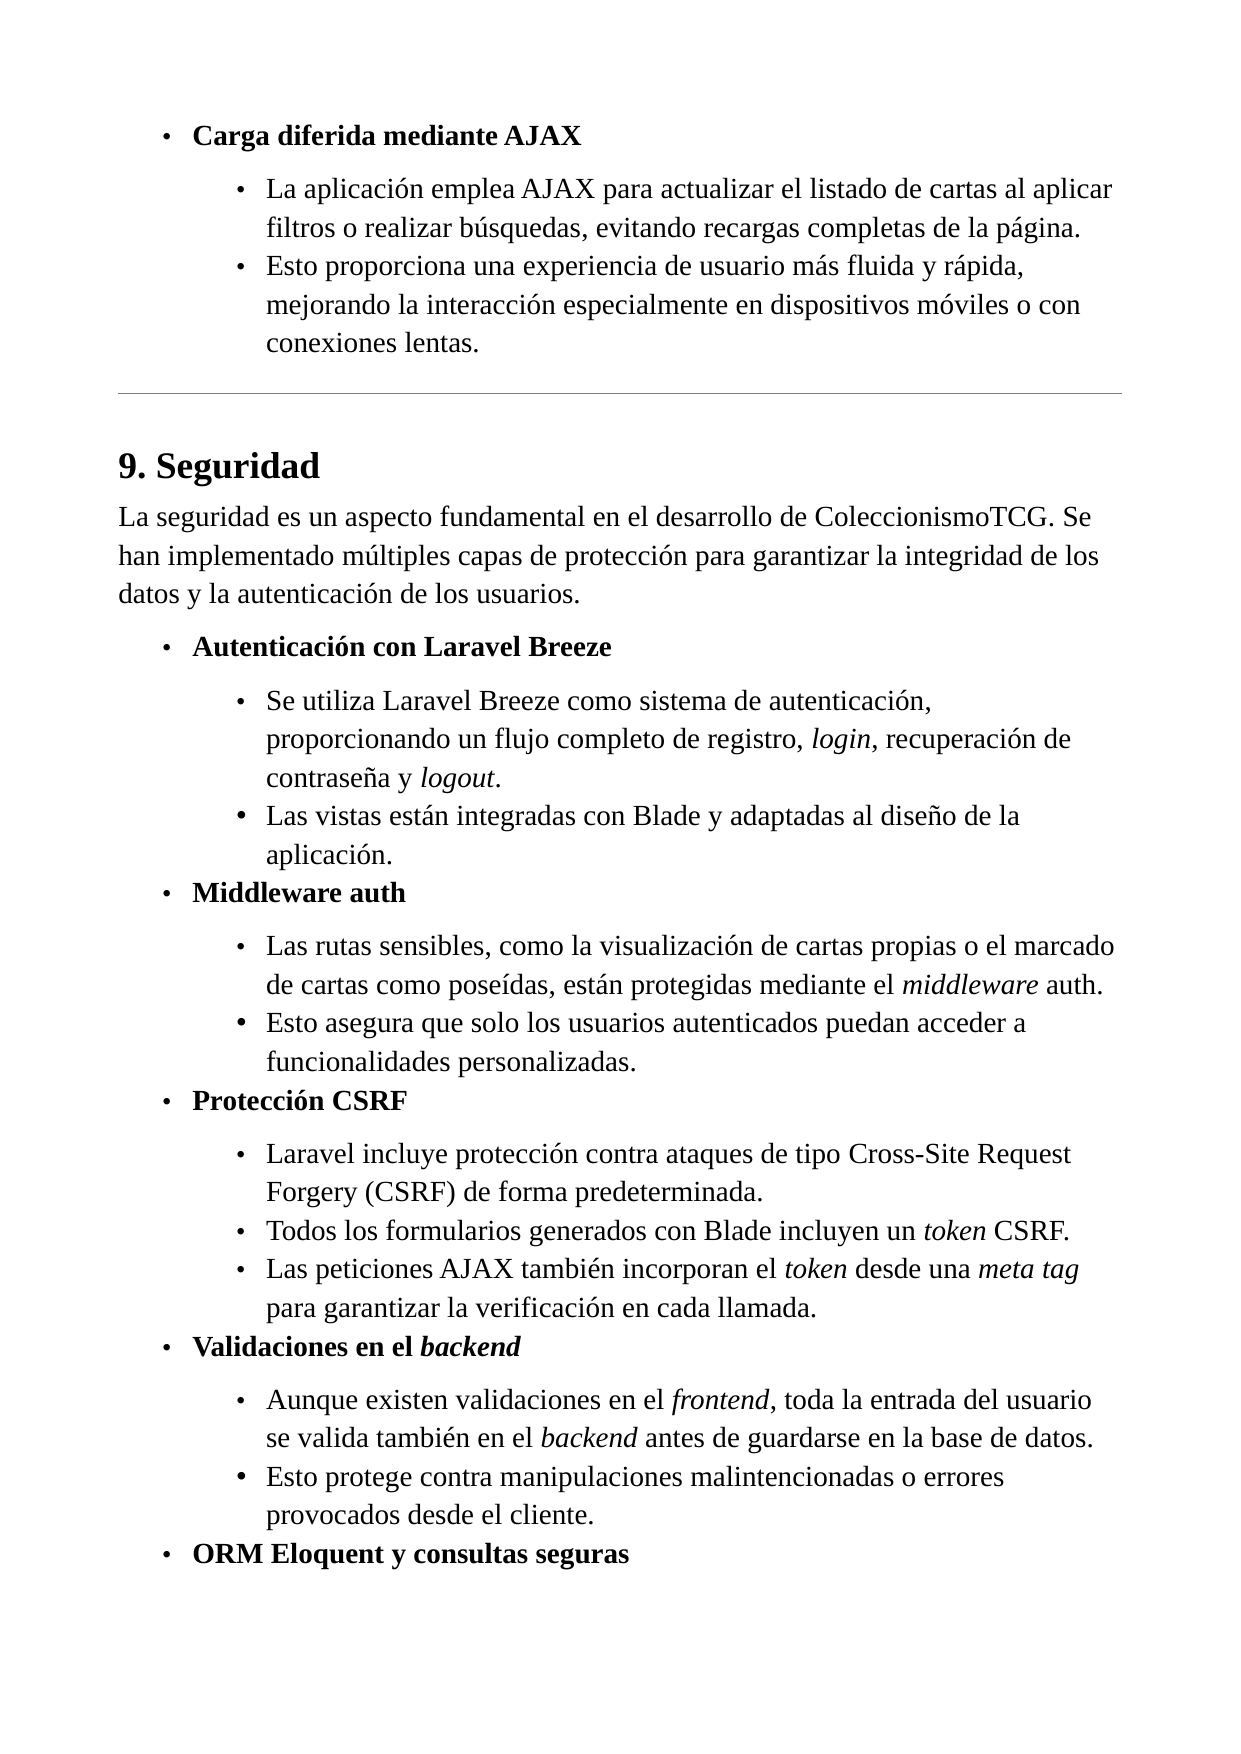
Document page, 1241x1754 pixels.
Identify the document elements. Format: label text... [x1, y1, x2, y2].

list Las rutas sensibles, como la visualización de cartas propias o el marcado de cartas como poseídas, están protegidas mediante el middleware auth. [236, 928, 1122, 1001]
list Carga diferida mediante AJAX [162, 118, 1122, 152]
list Se utiliza Laravel Breeze como sistema de autenticación, proporcionando un flujo completo de registro, login, recuperación de contraseña y logout. [236, 683, 1122, 793]
list Autenticación con Laravel Breeze [162, 629, 1122, 663]
list Middleware auth [162, 875, 1122, 909]
list Las peticiones AJAX también incorporan el token desde una meta tag para garantizar la verificación en cada llamada. [236, 1252, 1122, 1324]
list Aunque existen validaciones en el frontend, toda la entrada del usuario se valida también en el backend antes de guardarse en la base de datos. [236, 1382, 1122, 1454]
list Protección CSRF [162, 1083, 1122, 1116]
list ORM Eloquent y consultas seguras [162, 1536, 1122, 1569]
subtitle 9. Seguridad [118, 444, 1122, 487]
list Esto asegura que solo los usuarios autenticados puedan acceder a funcionalidades personalizadas. [236, 1006, 1122, 1078]
list Las vistas están integradas con Blade y adaptadas al diseño de la aplicación. [236, 798, 1122, 870]
list Esto protege contra manipulaciones malintencionadas o errores provocados desde el cliente. [236, 1459, 1122, 1531]
list Esto proporciona una experiencia de usuario más fluida y rápida, mejorando la interacción especialmente en dispositivos móviles o con conexiones lentas. [236, 248, 1122, 359]
list Todos los formularios generados con Blade incluyen un token CSRF. [236, 1213, 1122, 1247]
list La aplicación emplea AJAX para actualizar el listado de cartas al aplicar filtros o realizar búsquedas, evitando recargas completas de la página. [236, 171, 1122, 243]
list Validaciones en el backend [162, 1329, 1122, 1362]
text La seguridad es un aspecto fundamental en el desarrollo de ColeccionismoTCG. Se han implementado múltiples capas de protección para garantizar la integridad de los datos y la autenticación de los usuarios. [118, 499, 1122, 610]
list Laravel incluye protección contra ataques de tipo Cross-Site Request Forgery (CSRF) de forma predeterminada. [236, 1136, 1122, 1208]
